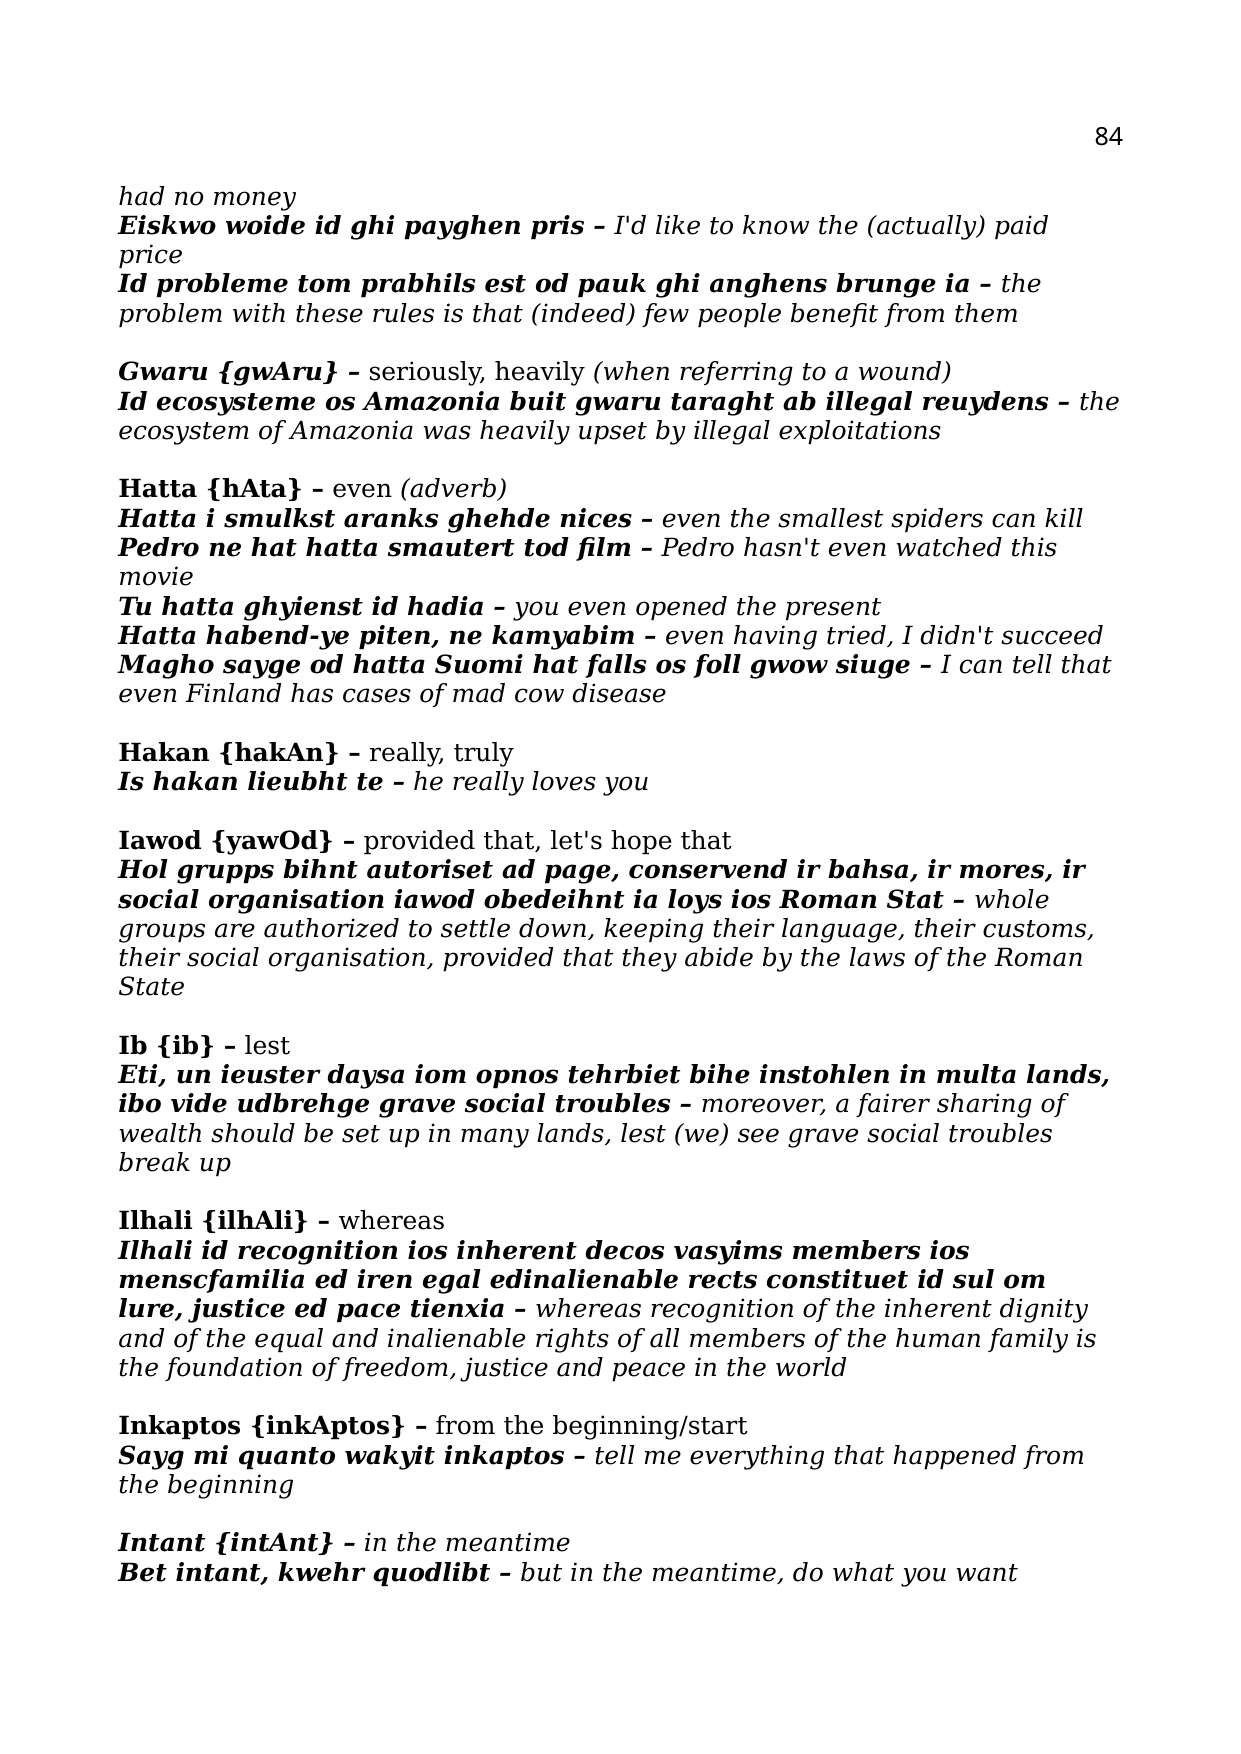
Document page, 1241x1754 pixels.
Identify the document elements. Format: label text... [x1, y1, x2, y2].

text Pedro ne hat hatta smautert tod film – Pedro hasn't even watched this movie [118, 533, 1123, 591]
text Tu hatta ghyienst id hadia – you even opened the present [118, 591, 1123, 621]
text Ib {ib} – lest [118, 1031, 1123, 1060]
text Is hakan lieubht te – he really loves you [118, 767, 1123, 797]
text Magho sayge od hatta Suomi hat falls os foll gwow siuge – I can tell that even Finland has cases of mad cow disease [118, 650, 1123, 709]
text Hatta habend-ye piten, ne kamyabim – even having tried, I didn't succeed [118, 621, 1123, 650]
text had no money [118, 182, 1123, 211]
text Hatta i smulkst aranks ghehde nices – even the smallest spiders can kill [118, 503, 1123, 533]
text Inkaptos {inkAptos} – from the beginning/start [118, 1411, 1123, 1441]
text Eti, un ieuster daysa iom opnos tehrbiet bihe instohlen in multa lands, ibo vide udbrehge grave social troubles – moreover, a fairer sharing of wealth should be set up in many lands, lest (we) see grave social troubles break up [118, 1060, 1123, 1177]
text Hakan {hakAn} – really, truly [118, 738, 1123, 767]
text Hol grupps bihnt autoriset ad page, conservend ir bahsa, ir mores, ir social organisation iawod obedeihnt ia loys ios Roman Stat – whole groups are authorized to settle down, keeping their language, their customs, their social organisation, provided that they abide by the laws of the Roman State [118, 855, 1123, 1001]
text Sayg mi quanto wakyit inkaptos – tell me everything that happened from the beginning [118, 1441, 1123, 1499]
text Hatta {hAta} – even (adverb) [118, 474, 1123, 503]
text Eiskwo woide id ghi payghen pris – I'd like to know the (actually) paid price [118, 211, 1123, 269]
text Ilhali {ilhAli} – whereas [118, 1206, 1123, 1236]
text Intant {intAnt} – in the meantime [118, 1528, 1123, 1558]
text Ilhali id recognition ios inherent decos vasyims members ios menscfamilia ed iren egal edinalienable rects constituet id sul om lure, justice ed pace tienxia – whereas recognition of the inherent dignity and of the equal and inalienable rights of all members of the human family is the foundation of freedom, justice and peace in the world [118, 1236, 1123, 1382]
text Id ecosysteme os Amazonia buit gwaru taraght ab illegal reuydens – the ecosystem of Amazonia was heavily upset by illegal exploitations [118, 386, 1123, 445]
text Iawod {yawOd} – provided that, let's hope that [118, 826, 1123, 855]
text Gwaru {gwAru} – seriously, heavily (when referring to a wound) [118, 357, 1123, 386]
text Id probleme tom prabhils est od pauk ghi anghens brunge ia – the problem with these rules is that (indeed) few people benefit from them [118, 269, 1123, 328]
text Bet intant, kwehr quodlibt – but in the meantime, do what you want [118, 1558, 1123, 1587]
